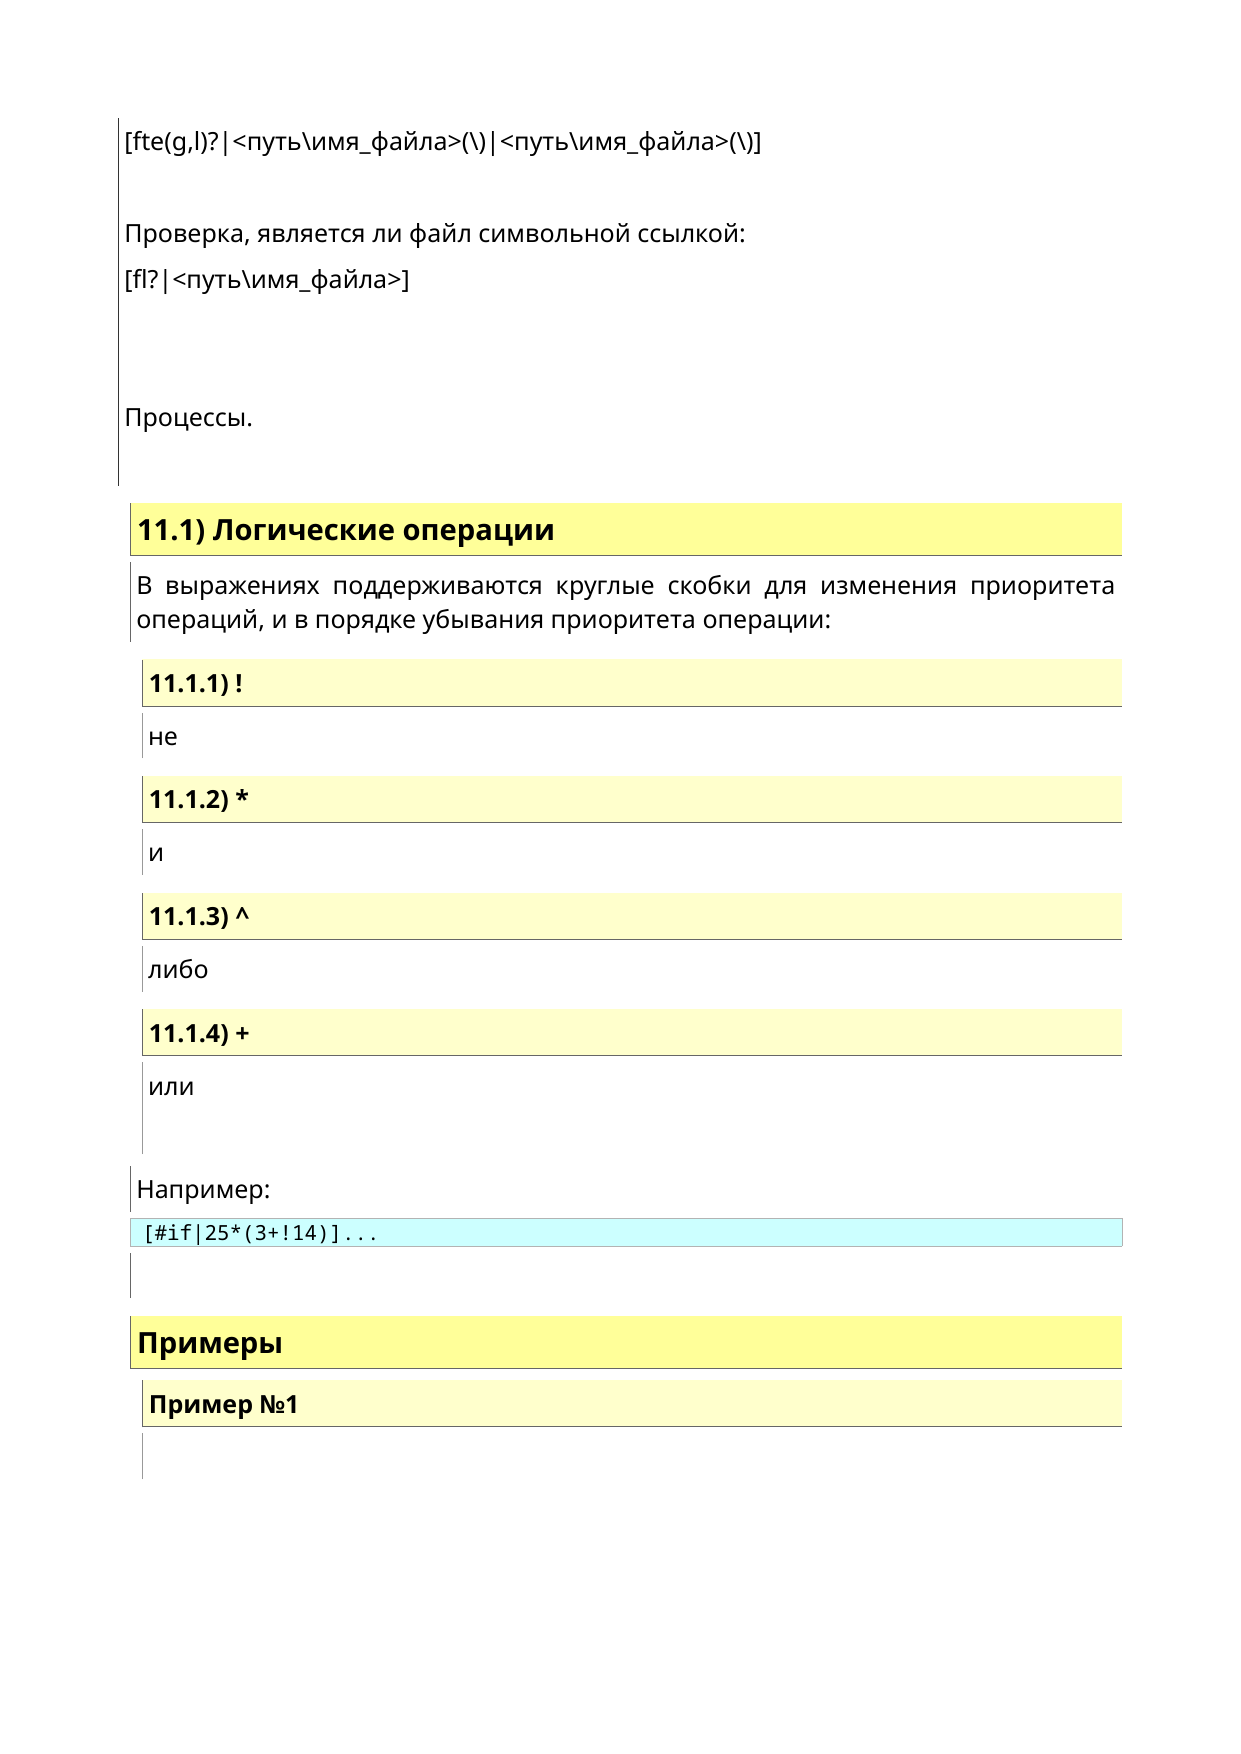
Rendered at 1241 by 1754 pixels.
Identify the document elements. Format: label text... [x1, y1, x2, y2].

text и [143, 829, 1122, 875]
text или [143, 1062, 1122, 1102]
subtitle Логические операции [131, 503, 1122, 555]
subtitle ^ [143, 893, 1122, 939]
text Например: [131, 1166, 1122, 1212]
text либо [143, 946, 1122, 992]
subtitle + [143, 1009, 1122, 1055]
subtitle Пример №1 [143, 1380, 1122, 1426]
text В выражениях поддерживаются круглые скобки для изменения приоритета операций, и в порядке убывания приоритета операции: [131, 562, 1122, 642]
text [fte(g,l)?|<путь\имя_файла>(\)|<путь\имя_файла>(\)] [119, 118, 1122, 158]
text Проверка, является ли файл символьной ссылкой: [119, 210, 1122, 250]
subtitle ! [142, 659, 1122, 706]
text не [142, 712, 1122, 758]
text [#if|25*(3+!14)]... [131, 1219, 1122, 1246]
text [fl?|<путь\имя_файла>] [119, 256, 1122, 296]
subtitle * [143, 776, 1122, 822]
subtitle Примеры [131, 1316, 1122, 1368]
text Процессы. [119, 394, 1122, 434]
